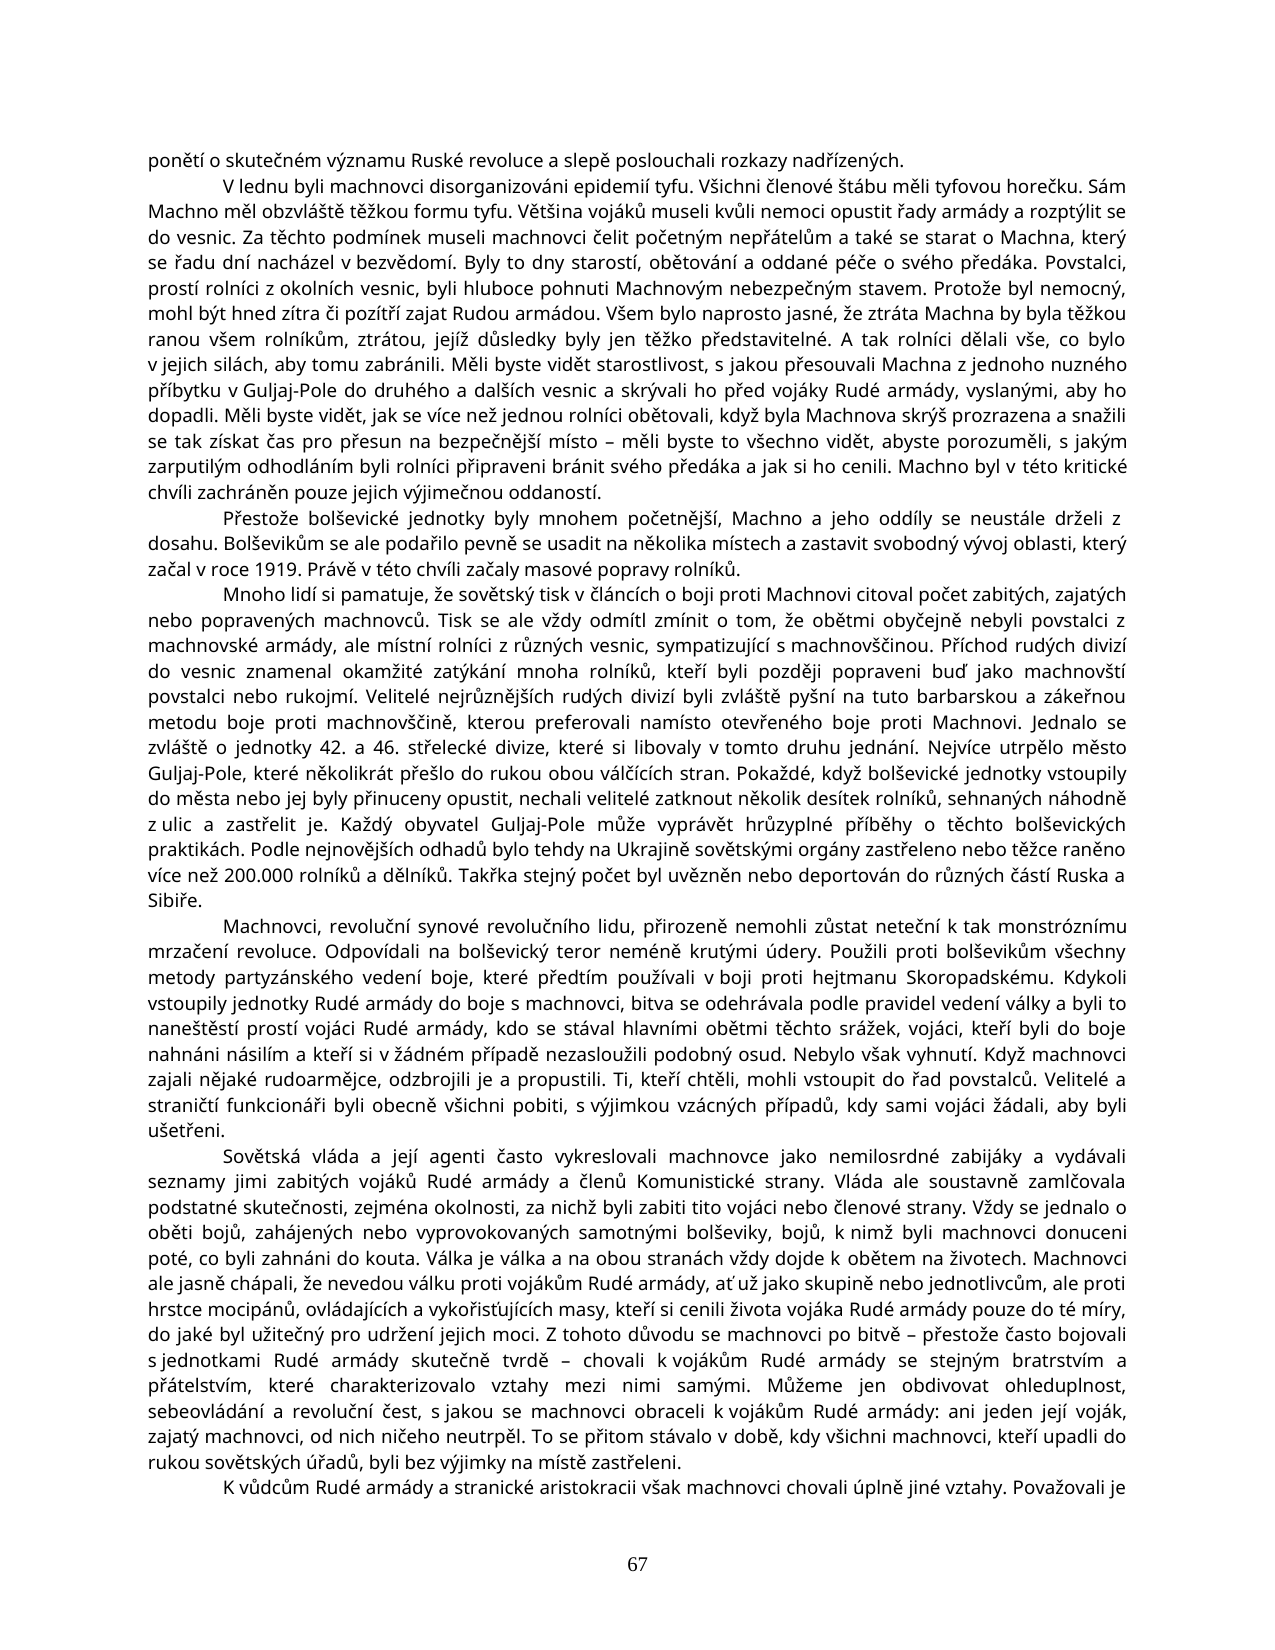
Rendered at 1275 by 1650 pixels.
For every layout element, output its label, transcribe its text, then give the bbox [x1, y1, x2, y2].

text Mnoho lidí si pamatuje, že sovětský tisk v článcích o boji proti Machnovi citoval počet zabitých, zajatých nebo popravených machnovců. Tisk se ale vždy odmítl zmínit o tom, že obětmi obyčejně nebyli povstalci z machnovské armády, ale místní rolníci z různých vesnic, sympatizující s machnovščinou. Příchod rudých divizí do vesnic znamenal okamžité zatýkání mnoha rolníků, kteří byli později popraveni buď jako machnovští povstalci nebo rukojmí. Velitelé nejrůznějších rudých divizí byli zvláště pyšní na tuto barbarskou a zákeřnou metodu boje proti machnovščině, kterou preferovali namísto otevřeného boje proti Machnovi. Jednalo se zvláště o jednotky 42. a 46. střelecké divize, které si libovaly v tomto druhu jednání. Nejvíce utrpělo město Guljaj-Pole, které několikrát přešlo do rukou obou válčících stran. Pokaždé, když bolševické jednotky vstoupily do města nebo jej byly přinuceny opustit, nechali velitelé zatknout několik desítek rolníků, sehnaných náhodně z ulic a zastřelit je. Každý obyvatel Guljaj-Pole může vyprávět hrůzyplné příběhy o těchto bolševických praktikách. Podle nejnovějších odhadů bylo tehdy na Ukrajině sovětskými orgány zastřeleno nebo těžce raněno více než 200.000 rolníků a dělníků. Takřka stejný počet byl uvězněn nebo deportován do různých částí Ruska a Sibiře. [148, 581, 1127, 913]
text K vůdcům Rudé armády a stranické aristokracii však machnovci chovali úplně jiné vztahy. Považovali je [148, 1475, 1127, 1500]
text V lednu byli machnovci disorganizováni epidemií tyfu. Všichni členové štábu měli tyfovou horečku. Sám Machno měl obzvláště těžkou formu tyfu. Většina vojáků museli kvůli nemoci opustit řady armády a rozptýlit se do vesnic. Za těchto podmínek museli machnovci čelit početným nepřátelům a také se starat o Machna, který se řadu dní nacházel v bezvědomí. Byly to dny starostí, obětování a oddané péče o svého předáka. Povstalci, prostí rolníci z okolních vesnic, byli hluboce pohnuti Machnovým nebezpečným stavem. Protože byl nemocný, mohl být hned zítra či pozítří zajat Rudou armádou. Všem bylo naprosto jasné, že ztráta Machna by byla těžkou ranou všem rolníkům, ztrátou, jejíž důsledky byly jen těžko představitelné. A tak rolníci dělali vše, co bylo v jejich silách, aby tomu zabránili. Měli byste vidět starostlivost, s jakou přesouvali Machna z jednoho nuzného příbytku v Guljaj-Pole do druhého a dalších vesnic a skrývali ho před vojáky Rudé armády, vyslanými, aby ho dopadli. Měli byste vidět, jak se více než jednou rolníci obětovali, když byla Machnova skrýš prozrazena a snažili se tak získat čas pro přesun na bezpečnější místo – měli byste to všechno vidět, abyste porozuměli, s jakým zarputilým odhodláním byli rolníci připraveni bránit svého předáka a jak si ho cenili. Machno byl v této kritické chvíli zachráněn pouze jejich výjimečnou oddaností. [148, 173, 1127, 505]
text Sovětská vláda a její agenti často vykreslovali machnovce jako nemilosrdné zabijáky a vydávali seznamy jimi zabitých vojáků Rudé armády a členů Komunistické strany. Vláda ale soustavně zamlčovala podstatné skutečnosti, zejména okolnosti, za nichž byli zabiti tito vojáci nebo členové strany. Vždy se jednalo o oběti bojů, zahájených nebo vyprovokovaných samotnými bolševiky, bojů, k nimž byli machnovci donuceni poté, co byli zahnáni do kouta. Válka je válka a na obou stranách vždy dojde k obětem na životech. Machnovci ale jasně chápali, že nevedou válku proti vojákům Rudé armády, ať už jako skupině nebo jednotlivcům, ale proti hrstce mocipánů, ovládajících a vykořisťujících masy, kteří si cenili života vojáka Rudé armády pouze do té míry, do jaké byl užitečný pro udržení jejich moci. Z tohoto důvodu se machnovci po bitvě – přestože často bojovali s jednotkami Rudé armády skutečně tvrdě – chovali k vojákům Rudé armády se stejným bratrstvím a přátelstvím, které charakterizovalo vztahy mezi nimi samými. Můžeme jen obdivovat ohleduplnost, sebeovládání a revoluční čest, s jakou se machnovci obraceli k vojákům Rudé armády: ani jeden její voják, zajatý machnovci, od nich ničeho neutrpěl. To se přitom stávalo v době, kdy všichni machnovci, kteří upadli do rukou sovětských úřadů, byli bez výjimky na místě zastřeleni. [148, 1143, 1127, 1475]
text ponětí o skutečném významu Ruské revoluce a slepě poslouchali rozkazy nadřízených. [148, 148, 1127, 173]
text Přestože bolševické jednotky byly mnohem početnější, Machno a jeho oddíly se neustále drželi z dosahu. Bolševikům se ale podařilo pevně se usadit na několika místech a zastavit svobodný vývoj oblasti, který začal v roce 1919. Právě v této chvíli začaly masové popravy rolníků. [148, 505, 1127, 581]
text Machnovci, revoluční synové revolučního lidu, přirozeně nemohli zůstat neteční k tak monstróznímu mrzačení revoluce. Odpovídali na bolševický teror neméně krutými údery. Použili proti bolševikům všechny metody partyzánského vedení boje, které předtím používali v boji proti hejtmanu Skoropadskému. Kdykoli vstoupily jednotky Rudé armády do boje s machnovci, bitva se odehrávala podle pravidel vedení války a byli to naneštěstí prostí vojáci Rudé armády, kdo se stával hlavními obětmi těchto srážek, vojáci, kteří byli do boje nahnáni násilím a kteří si v žádném případě nezasloužili podobný osud. Nebylo však vyhnutí. Když machnovci zajali nějaké rudoarmějce, odzbrojili je a propustili. Ti, kteří chtěli, mohli vstoupit do řad povstalců. Velitelé a straničtí funkcionáři byli obecně všichni pobiti, s výjimkou vzácných případů, kdy sami vojáci žádali, aby byli ušetřeni. [148, 913, 1127, 1143]
